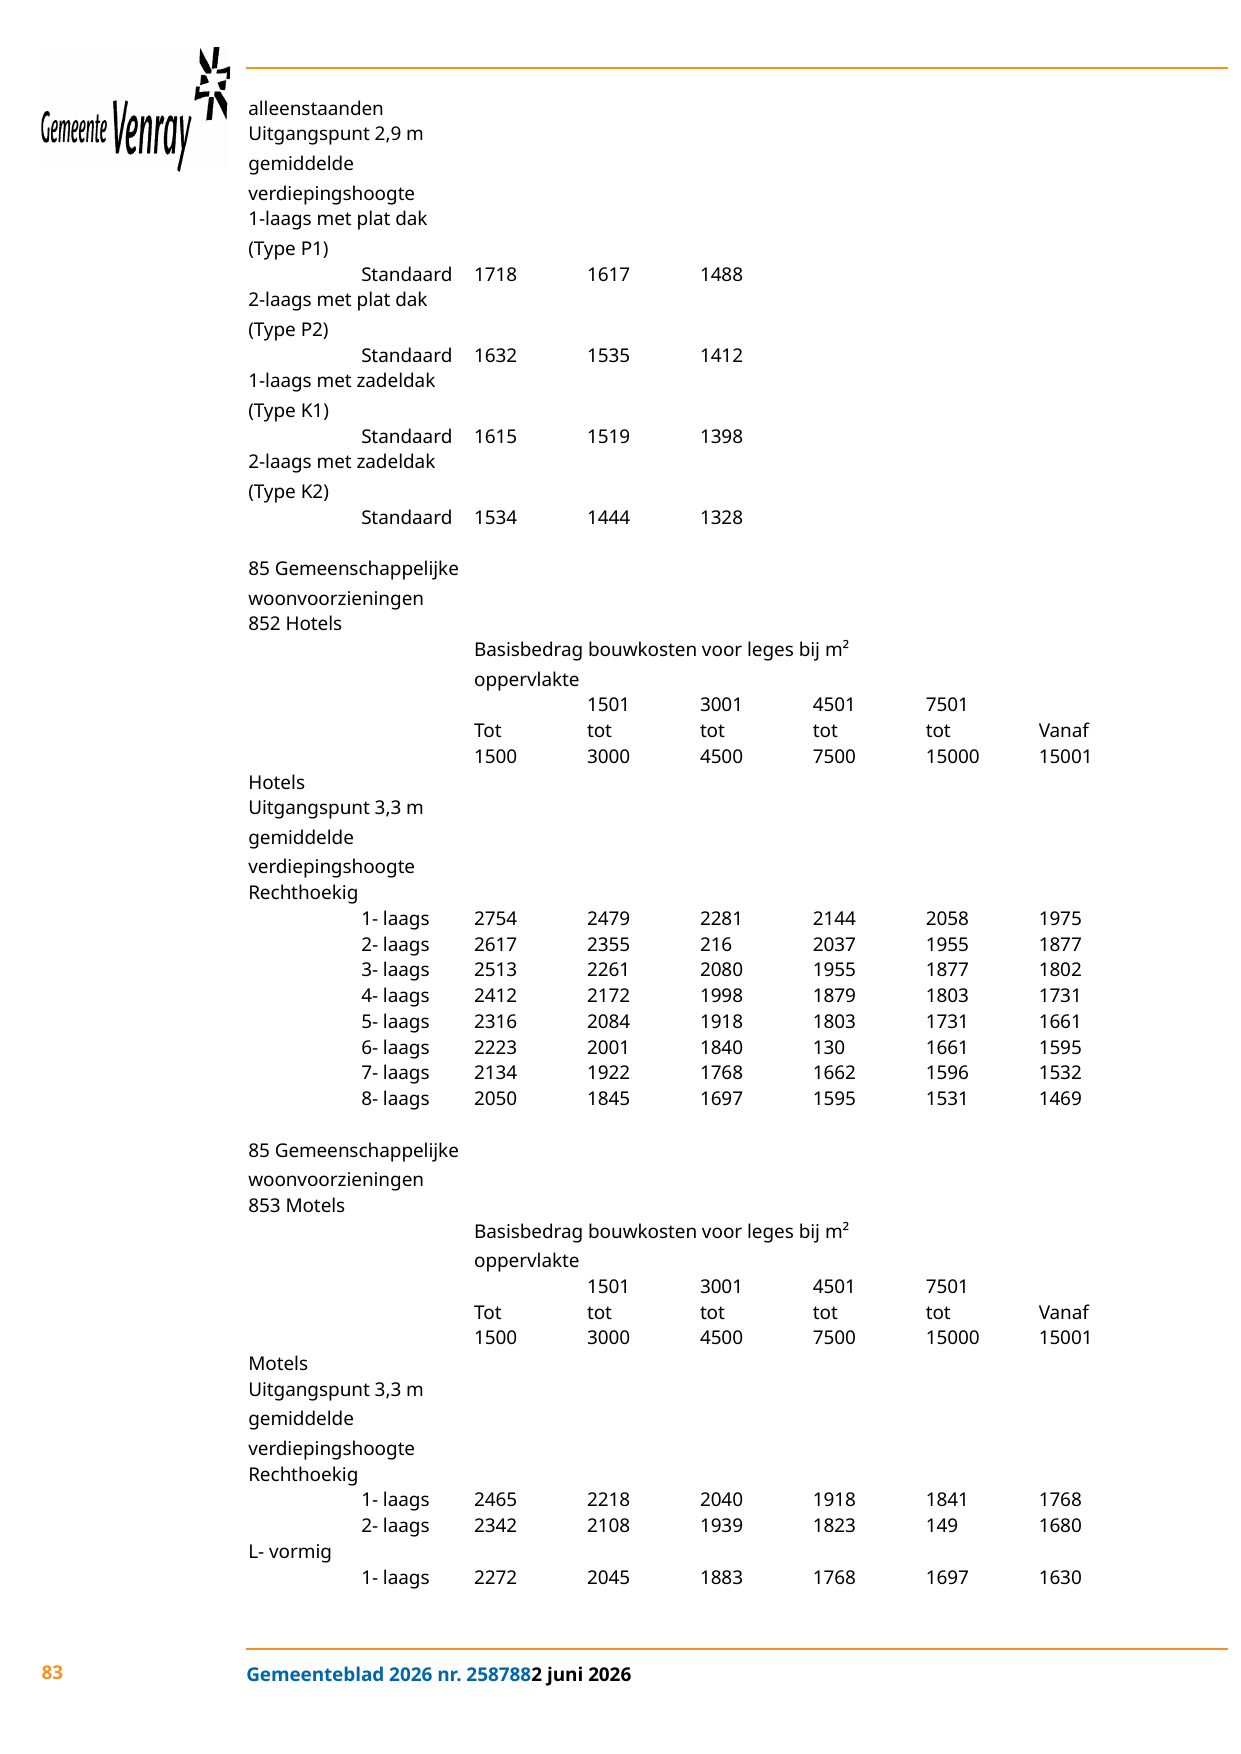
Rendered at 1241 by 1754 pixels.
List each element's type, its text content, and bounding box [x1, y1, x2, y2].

table_cell [926, 555, 1038, 611]
table_cell tot [587, 718, 700, 743]
table_cell Uitgangspunt 2,9 m gemiddelde verdiepingshoogte [248, 121, 474, 205]
table_cell 2172 [587, 983, 700, 1008]
table_cell 149 [926, 1513, 1038, 1538]
table_cell Standaard [361, 423, 474, 448]
table_cell Standaard [361, 261, 474, 286]
table_cell tot [813, 1299, 926, 1324]
table_cell [474, 205, 587, 261]
table_cell [1039, 286, 1152, 342]
table_cell 1662 [813, 1060, 926, 1085]
table_cell 1398 [700, 423, 813, 448]
table_cell [700, 530, 813, 555]
table_cell [1039, 636, 1152, 692]
table_cell 1731 [1039, 983, 1152, 1008]
table_cell [1039, 121, 1152, 205]
table_cell [361, 1461, 474, 1487]
table_cell 1955 [926, 931, 1038, 957]
table_cell [587, 1376, 700, 1461]
table_cell [248, 743, 361, 769]
table_cell [587, 611, 700, 636]
table_cell 15001 [1039, 743, 1152, 769]
table_cell [361, 1111, 474, 1137]
table_cell [926, 205, 1038, 261]
table_cell 2272 [474, 1564, 587, 1589]
table_cell [1039, 1538, 1152, 1564]
table_cell [474, 1111, 587, 1137]
table_cell [474, 1376, 587, 1461]
table_cell [926, 121, 1038, 205]
table_cell [926, 449, 1038, 504]
table_cell 2144 [813, 905, 926, 931]
table_cell 6- laags [361, 1034, 474, 1059]
table_cell alleenstaanden [248, 95, 474, 121]
table_cell 4- laags [361, 983, 474, 1008]
table_cell [813, 795, 926, 879]
table_cell 2412 [474, 983, 587, 1008]
table_cell [474, 611, 587, 636]
table_cell [700, 1192, 813, 1218]
table_cell 1680 [1039, 1513, 1152, 1538]
table_cell [1039, 423, 1152, 448]
table_cell [587, 795, 700, 879]
table_cell 1661 [1039, 1008, 1152, 1034]
table_cell [474, 692, 587, 717]
table_cell 5- laags [361, 1008, 474, 1034]
table_cell [474, 1350, 587, 1376]
table_cell [587, 1350, 700, 1376]
table_cell Basisbedrag bouwkosten voor leges bij m² oppervlakte [474, 1218, 926, 1273]
table_cell [813, 1192, 926, 1218]
table_cell [1039, 530, 1152, 555]
table_cell [1039, 1461, 1152, 1487]
table_cell 1- laags [361, 1564, 474, 1589]
table_cell [813, 1137, 926, 1192]
table_cell [248, 692, 361, 717]
table_cell 2080 [700, 957, 813, 982]
table_cell [813, 121, 926, 205]
table_cell 1-laags met zadeldak (Type K1) [248, 368, 474, 423]
table_cell [700, 555, 813, 611]
table_cell tot [926, 718, 1038, 743]
table_cell [248, 983, 361, 1008]
table_cell [1039, 880, 1152, 905]
table_cell [361, 769, 474, 794]
table_cell [361, 718, 474, 743]
table_cell [361, 1192, 474, 1218]
table_cell [700, 880, 813, 905]
table_cell 1617 [587, 261, 700, 286]
table_cell 1- laags [361, 905, 474, 931]
table_cell [361, 611, 474, 636]
table_cell 2084 [587, 1008, 700, 1034]
table_cell tot [700, 718, 813, 743]
table_cell [474, 1538, 587, 1564]
table_cell [248, 957, 361, 982]
table_cell [813, 1376, 926, 1461]
table_cell [813, 368, 926, 423]
table_cell [813, 205, 926, 261]
table_cell 2050 [474, 1085, 587, 1111]
table_cell [813, 530, 926, 555]
table_cell tot [700, 1299, 813, 1324]
table_cell [248, 530, 361, 555]
table_cell [361, 743, 474, 769]
table_cell [926, 880, 1038, 905]
table_cell [1039, 504, 1152, 529]
table_cell 1501 [587, 692, 700, 717]
table_cell [926, 1376, 1038, 1461]
table_cell 1883 [700, 1564, 813, 1589]
table_cell Uitgangspunt 3,3 m gemiddelde verdiepingshoogte [248, 795, 474, 879]
table_cell [1039, 95, 1152, 121]
table_cell [248, 1034, 361, 1059]
table_cell 2355 [587, 931, 700, 957]
table_cell 2617 [474, 931, 587, 957]
table_cell [813, 611, 926, 636]
table_cell 15000 [926, 743, 1038, 769]
table_cell [1039, 1137, 1152, 1192]
table_cell 4501 [813, 1273, 926, 1299]
table_cell [700, 1538, 813, 1564]
table_cell Hotels [248, 769, 361, 794]
table_cell [1039, 449, 1152, 504]
table_cell [926, 611, 1038, 636]
table_cell 1918 [813, 1487, 926, 1512]
table_cell 3000 [587, 1325, 700, 1350]
table_cell 1803 [926, 983, 1038, 1008]
table_cell [926, 1111, 1038, 1137]
table_cell 1840 [700, 1034, 813, 1059]
table_cell [813, 286, 926, 342]
table_cell [1039, 1218, 1152, 1273]
table_cell [926, 342, 1038, 367]
table_cell [813, 1538, 926, 1564]
table_cell 2218 [587, 1487, 700, 1512]
table_cell 1841 [926, 1487, 1038, 1512]
table_cell 15001 [1039, 1325, 1152, 1350]
table_cell [248, 1299, 361, 1324]
table_cell [1039, 342, 1152, 367]
table_cell Uitgangspunt 3,3 m gemiddelde verdiepingshoogte [248, 1376, 474, 1461]
table_cell [474, 530, 587, 555]
table_cell [926, 1538, 1038, 1564]
table_cell 1595 [1039, 1034, 1152, 1059]
table_cell [926, 286, 1038, 342]
table_cell [474, 95, 587, 121]
table_cell [926, 1350, 1038, 1376]
table_cell 4501 [813, 692, 926, 717]
table_cell 85 Gemeenschappelijke woonvoorzieningen [248, 555, 474, 611]
table_cell 7501 [926, 692, 1038, 717]
table_cell 1823 [813, 1513, 926, 1538]
table_cell 1501 [587, 1273, 700, 1299]
table_cell 2045 [587, 1564, 700, 1589]
table_cell [587, 95, 700, 121]
table_cell Basisbedrag bouwkosten voor leges bij m² oppervlakte [474, 636, 926, 692]
table_cell [813, 449, 926, 504]
table_cell 1-laags met plat dak (Type P1) [248, 205, 474, 261]
table_cell [700, 611, 813, 636]
table_cell [587, 1111, 700, 1137]
table_cell [361, 1218, 474, 1273]
table_cell Rechthoekig [248, 880, 361, 905]
table_cell Tot [474, 1299, 587, 1324]
table_cell Tot [474, 718, 587, 743]
table_cell [474, 286, 587, 342]
table_cell [926, 423, 1038, 448]
table_cell 1595 [813, 1085, 926, 1111]
table_cell 1918 [700, 1008, 813, 1034]
picture [41, 47, 231, 172]
table_cell [361, 1325, 474, 1350]
table_cell [700, 121, 813, 205]
table_cell [248, 1273, 361, 1299]
table_cell [248, 1111, 361, 1137]
table_cell [926, 95, 1038, 121]
table_cell 3001 [700, 692, 813, 717]
table_cell [926, 530, 1038, 555]
table_cell [813, 1461, 926, 1487]
table_cell Rechthoekig [248, 1461, 361, 1487]
table_cell [813, 342, 926, 367]
table_cell 1412 [700, 342, 813, 367]
table_cell 1803 [813, 1008, 926, 1034]
table_cell 2479 [587, 905, 700, 931]
table_cell [361, 1273, 474, 1299]
table_cell 2465 [474, 1487, 587, 1512]
table_cell 2058 [926, 905, 1038, 931]
table_cell tot [587, 1299, 700, 1324]
table_cell [474, 555, 587, 611]
table_cell 2281 [700, 905, 813, 931]
table_cell 1768 [1039, 1487, 1152, 1512]
table_cell [474, 769, 587, 794]
table_cell [248, 1325, 361, 1350]
table_cell [248, 1487, 361, 1512]
table_cell [700, 1350, 813, 1376]
table_cell 7- laags [361, 1060, 474, 1085]
table_cell [361, 692, 474, 717]
table_cell Standaard [361, 342, 474, 367]
table_cell [474, 1192, 587, 1218]
table_cell [813, 423, 926, 448]
table_cell 1632 [474, 342, 587, 367]
table_cell 85 Gemeenschappelijke woonvoorzieningen [248, 1137, 474, 1192]
table_cell [1039, 1376, 1152, 1461]
table_cell [248, 1060, 361, 1085]
table_cell [587, 1192, 700, 1218]
table_cell [1039, 205, 1152, 261]
table_cell [248, 1218, 361, 1273]
table_cell 1845 [587, 1085, 700, 1111]
table_cell 2-laags met zadeldak (Type K2) [248, 449, 474, 504]
table_cell 2- laags [361, 1513, 474, 1538]
table_cell [926, 1461, 1038, 1487]
table_cell [1039, 1192, 1152, 1218]
table_cell [587, 769, 700, 794]
table_cell [926, 1218, 1038, 1273]
table_cell 2108 [587, 1513, 700, 1538]
table_cell 1596 [926, 1060, 1038, 1085]
table_cell L- vormig [248, 1538, 361, 1564]
table_cell Motels [248, 1350, 361, 1376]
table_cell [926, 504, 1038, 529]
table_cell 216 [700, 931, 813, 957]
table_cell 1- laags [361, 1487, 474, 1512]
table_cell [1039, 555, 1152, 611]
table_cell [474, 795, 587, 879]
table_cell [248, 342, 361, 367]
table_cell [926, 261, 1038, 286]
table_cell Vanaf [1039, 718, 1152, 743]
table_cell 2223 [474, 1034, 587, 1059]
table_cell 1534 [474, 504, 587, 529]
table_cell [1039, 1273, 1152, 1299]
table_cell [700, 795, 813, 879]
table_cell 1877 [926, 957, 1038, 982]
table_cell [1039, 1111, 1152, 1137]
table_cell [700, 368, 813, 423]
table_cell 1328 [700, 504, 813, 529]
table_cell [700, 205, 813, 261]
table_cell [700, 1461, 813, 1487]
table_cell [700, 95, 813, 121]
table_cell [813, 95, 926, 121]
table_cell 2040 [700, 1487, 813, 1512]
table_cell 1697 [700, 1085, 813, 1111]
table_cell 7500 [813, 743, 926, 769]
table_cell [700, 1111, 813, 1137]
table_cell 1488 [700, 261, 813, 286]
table_cell 1630 [1039, 1564, 1152, 1589]
table_cell 8- laags [361, 1085, 474, 1111]
table_cell 2261 [587, 957, 700, 982]
table_cell [361, 1538, 474, 1564]
table_cell [248, 261, 361, 286]
table_cell [587, 880, 700, 905]
table_cell 1500 [474, 1325, 587, 1350]
table_cell [1039, 692, 1152, 717]
table_cell 1802 [1039, 957, 1152, 982]
table_cell [1039, 1350, 1152, 1376]
table_cell [248, 718, 361, 743]
table_cell 2037 [813, 931, 926, 957]
table_cell 1535 [587, 342, 700, 367]
table_cell 2754 [474, 905, 587, 931]
table_cell tot [813, 718, 926, 743]
table_cell [361, 880, 474, 905]
table_cell [248, 931, 361, 957]
table_cell [700, 1137, 813, 1192]
table_cell [474, 121, 587, 205]
table_cell [700, 769, 813, 794]
table_cell [248, 1008, 361, 1034]
table_cell [587, 205, 700, 261]
table_cell 1768 [700, 1060, 813, 1085]
table_cell [474, 1137, 587, 1192]
table_cell [700, 286, 813, 342]
table_cell [813, 261, 926, 286]
table_cell [926, 368, 1038, 423]
table_cell 1731 [926, 1008, 1038, 1034]
table_cell 1444 [587, 504, 700, 529]
table_cell 1939 [700, 1513, 813, 1538]
table_cell [1039, 795, 1152, 879]
table_cell [587, 368, 700, 423]
table_cell [700, 449, 813, 504]
table_cell 1469 [1039, 1085, 1152, 1111]
table_cell 3- laags [361, 957, 474, 982]
table_cell [587, 1538, 700, 1564]
table_cell 1519 [587, 423, 700, 448]
table_cell [700, 1376, 813, 1461]
table_cell [474, 449, 587, 504]
table_cell 4500 [700, 743, 813, 769]
table_cell 1768 [813, 1564, 926, 1589]
table_cell [813, 1111, 926, 1137]
table_cell 1697 [926, 1564, 1038, 1589]
table_cell [248, 504, 361, 529]
table_cell 1718 [474, 261, 587, 286]
table_cell 1922 [587, 1060, 700, 1085]
table_cell 3001 [700, 1273, 813, 1299]
table_cell [248, 423, 361, 448]
table_cell 852 Hotels [248, 611, 361, 636]
table_cell 2001 [587, 1034, 700, 1059]
table_cell 2513 [474, 957, 587, 982]
table_cell [587, 449, 700, 504]
table_cell 853 Motels [248, 1192, 361, 1218]
table_cell 2342 [474, 1513, 587, 1538]
table_cell [474, 368, 587, 423]
table_cell [813, 1350, 926, 1376]
table_cell [813, 555, 926, 611]
table_cell [1039, 769, 1152, 794]
table_cell [926, 636, 1038, 692]
table_cell [248, 636, 361, 692]
table_cell 15000 [926, 1325, 1038, 1350]
table_cell [361, 530, 474, 555]
table_cell [248, 905, 361, 931]
table_cell 1615 [474, 423, 587, 448]
table_cell [813, 769, 926, 794]
table_cell tot [926, 1299, 1038, 1324]
table_cell [587, 121, 700, 205]
table_cell [813, 880, 926, 905]
table_cell 7500 [813, 1325, 926, 1350]
table_cell [926, 769, 1038, 794]
table_cell 2-laags met plat dak (Type P2) [248, 286, 474, 342]
table_cell [474, 880, 587, 905]
table_cell [926, 1137, 1038, 1192]
table_cell 1975 [1039, 905, 1152, 931]
table_cell [248, 1564, 361, 1589]
table_cell [587, 1461, 700, 1487]
table_cell [1039, 368, 1152, 423]
table_cell 1879 [813, 983, 926, 1008]
table_cell [587, 530, 700, 555]
table_cell 4500 [700, 1325, 813, 1350]
table_cell [813, 504, 926, 529]
table_cell 1877 [1039, 931, 1152, 957]
table_cell [361, 1299, 474, 1324]
table_cell [926, 1192, 1038, 1218]
table_cell [248, 1085, 361, 1111]
table_cell [1039, 611, 1152, 636]
table_cell [361, 636, 474, 692]
table_cell Standaard [361, 504, 474, 529]
table_cell 1955 [813, 957, 926, 982]
table_cell [474, 1273, 587, 1299]
table_cell 2316 [474, 1008, 587, 1034]
table_cell [587, 555, 700, 611]
table_cell [926, 795, 1038, 879]
table_cell 1500 [474, 743, 587, 769]
table_cell 1661 [926, 1034, 1038, 1059]
table_cell [474, 1461, 587, 1487]
table_cell 130 [813, 1034, 926, 1059]
table_cell [587, 286, 700, 342]
table_cell 2- laags [361, 931, 474, 957]
table_cell 3000 [587, 743, 700, 769]
table_cell 1531 [926, 1085, 1038, 1111]
table_cell 2134 [474, 1060, 587, 1085]
table_cell [248, 1513, 361, 1538]
table_cell [361, 1350, 474, 1376]
table_cell [587, 1137, 700, 1192]
table_cell 1532 [1039, 1060, 1152, 1085]
table_cell [1039, 261, 1152, 286]
table_cell 1998 [700, 983, 813, 1008]
table_cell Vanaf [1039, 1299, 1152, 1324]
table_cell 7501 [926, 1273, 1038, 1299]
